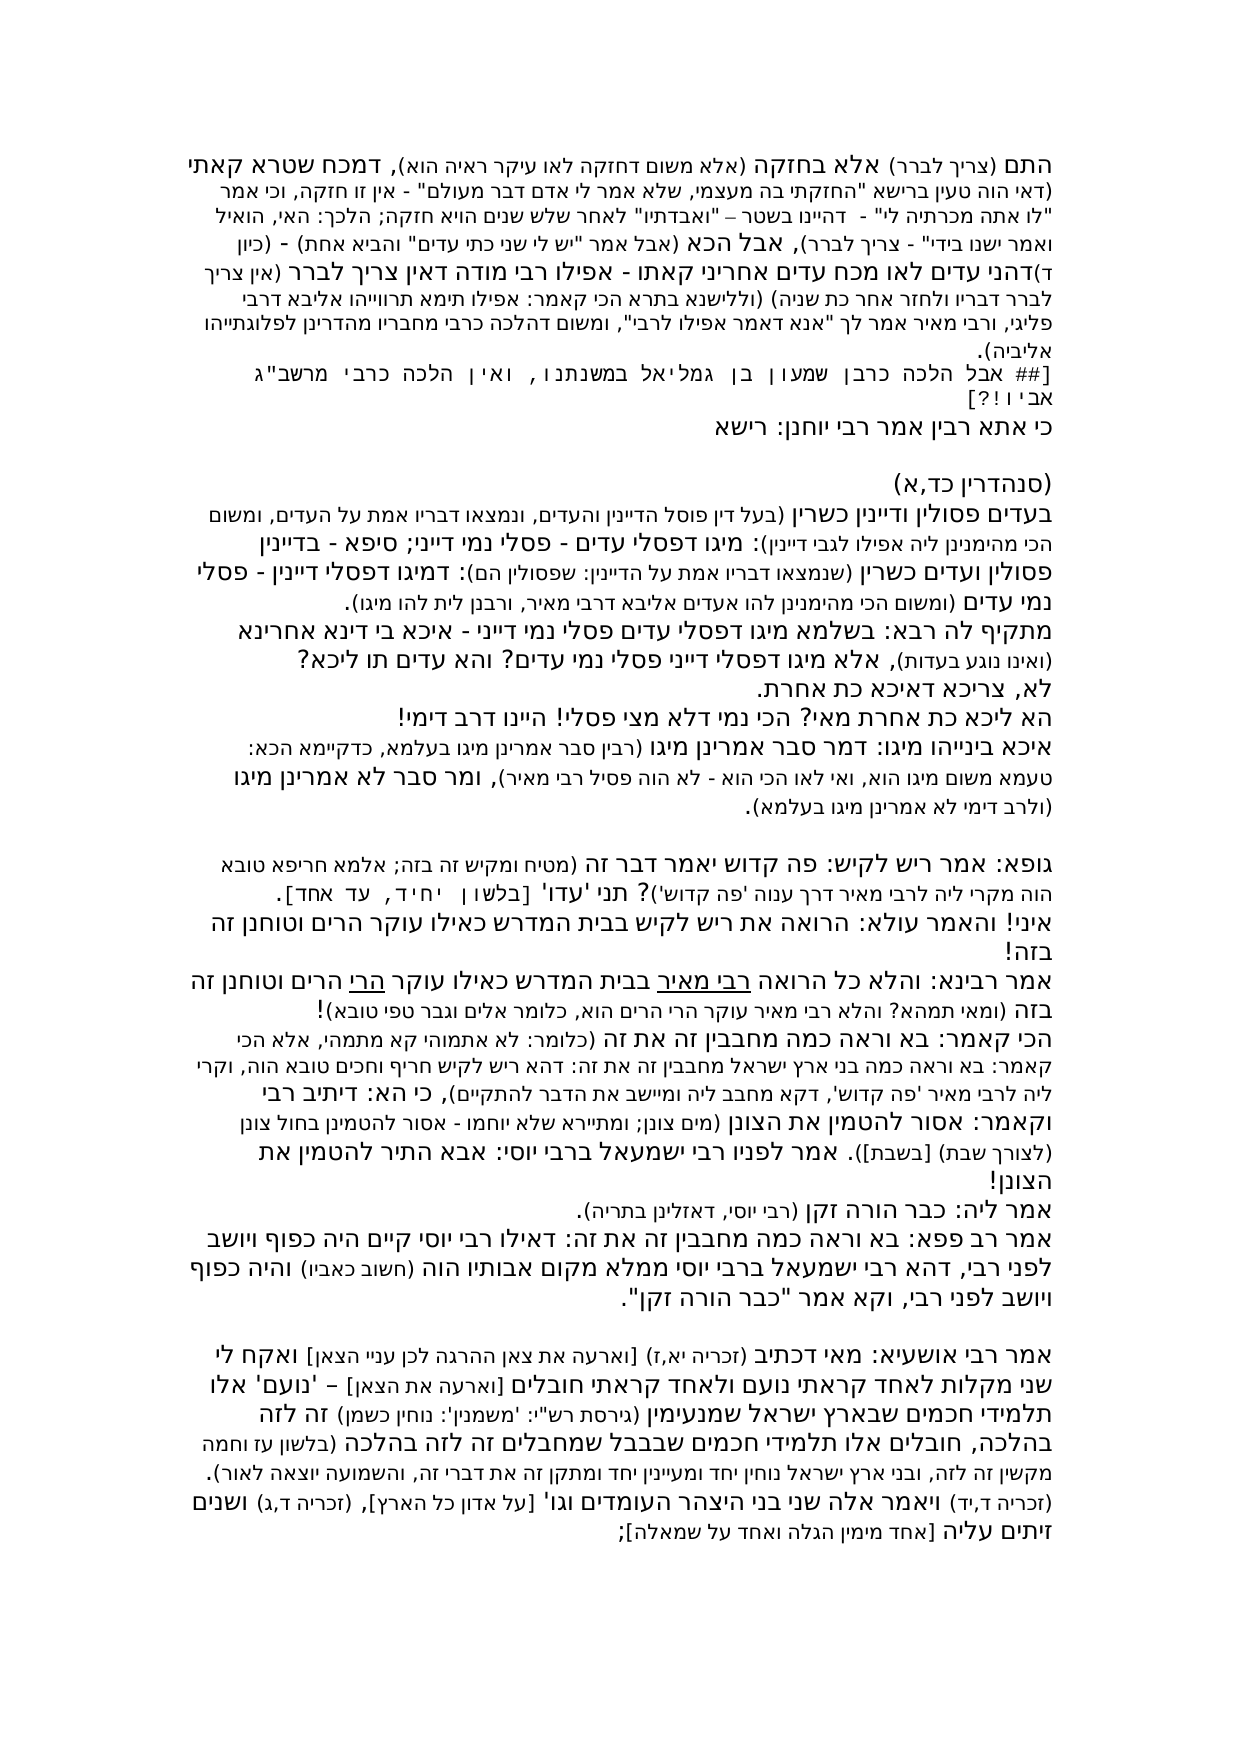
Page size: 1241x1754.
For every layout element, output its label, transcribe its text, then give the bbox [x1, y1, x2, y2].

text (זכריה ד,יד) ויאמר אלה שני בני היצהר העומדים וגו' [על אדון כל הארץ], (זכריה ד,ג) ושנים זיתים עליה [אחד מימין הגלה ואחד על שמאלה]; [187, 1487, 1053, 1545]
text [## אבל הלכה כרבן שמעון בן גמליאל במשנתנו, ואין הלכה כרבי מרשב"ג אביו!?] [187, 364, 1053, 412]
text אמר רבי אושעיא: מאי דכתיב (זכריה יא,ז) [וארעה את צאן ההרגה לכן עניי הצאן] ואקח לי שני מקלות לאחד קראתי נועם ולאחד קראתי חובלים [וארעה את הצאן] – 'נועם' אלו תלמידי חכמים שבארץ ישראל שמנעימין (גירסת רש"י: 'משמנין': נוחין כשמן) זה לזה בהלכה, חובלים אלו תלמידי חכמים שבבבל שמחבלים זה לזה בהלכה (בלשון עז וחמה מקשין זה לזה, ובני ארץ ישראל נוחין יחד ומעיינין יחד ומתקן זה את דברי זה, והשמועה יוצאה לאור). [187, 1341, 1053, 1487]
text איכא בינייהו מיגו: דמר סבר אמרינן מיגו (רבין סבר אמרינן מיגו בעלמא, כדקיימא הכא: טעמא משום מיגו הוא, ואי לאו הכי הוא - לא הוה פסיל רבי מאיר), ומר סבר לא אמרינן מיגו (ולרב דימי לא אמרינן מיגו בעלמא). [187, 733, 1053, 820]
text אמר רבינא: והלא כל הרואה רבי מאיר בבית המדרש כאילו עוקר הרי הרים וטוחנן זה בזה (ומאי תמהא? והלא רבי מאיר עוקר הרי הרים הוא, כלומר אלים וגבר טפי טובא)! [187, 966, 1053, 1024]
text גופא: אמר ריש לקיש: פה קדוש יאמר דבר זה (מטיח ומקיש זה בזה; אלמא חריפא טובא הוה מקרי ליה לרבי מאיר דרך ענוה 'פה קדוש')? תני 'עדו' [בלשון יחיד, עד אחד]. [187, 849, 1053, 908]
text (סנהדרין כד,א) [187, 470, 1053, 499]
text איני! והאמר עולא: הרואה את ריש לקיש בבית המדרש כאילו עוקר הרים וטוחנן זה בזה! [187, 908, 1053, 966]
text לא, צריכא דאיכא כת אחרת. [187, 674, 1053, 703]
text אמר ליה: כבר הורה זקן (רבי יוסי, דאזלינן בתריה). [187, 1195, 1053, 1224]
text הכי קאמר: בא וראה כמה מחבבין זה את זה (כלומר: לא אתמוהי קא מתמהי, אלא הכי קאמר: בא וראה כמה בני ארץ ישראל מחבבין זה את זה: דהא ריש לקיש חריף וחכים טובא הוה, וקרי ליה לרבי מאיר 'פה קדוש', דקא מחבב ליה ומיישב את הדבר להתקיים), כי הא: דיתיב רבי וקאמר: אסור להטמין את הצונן (מים צונן; ומתיירא שלא יוחמו - אסור להטמינן בחול צונן (לצורך שבת) [בשבת]). אמר לפניו רבי ישמעאל ברבי יוסי: אבא התיר להטמין את הצונן! [187, 1024, 1053, 1195]
text מתקיף לה רבא: בשלמא מיגו דפסלי עדים פסלי נמי דייני - איכא בי דינא אחרינא (ואינו נוגע בעדות), אלא מיגו דפסלי דייני פסלי נמי עדים? והא עדים תו ליכא? [187, 616, 1053, 674]
text התם (צריך לברר) אלא בחזקה (אלא משום דחזקה לאו עיקר ראיה הוא), דמכח שטרא קאתי (דאי הוה טעין ברישא "החזקתי בה מעצמי, שלא אמר לי אדם דבר מעולם" - אין זו חזקה, וכי אמר "לו אתה מכרתיה לי" - דהיינו בשטר – "ואבדתיו" לאחר שלש שנים הויא חזקה; הלכך: האי, הואיל ואמר ישנו בידי" - צריך לברר), אבל הכא (אבל אמר "יש לי שני כתי עדים" והביא אחת) - (כיון ד)דהני עדים לאו מכח עדים אחריני קאתו - אפילו רבי מודה דאין צריך לברר (אין צריך לברר דבריו ולחזר אחר כת שניה) (וללישנא בתרא הכי קאמר: אפילו תימא תרווייהו אליבא דרבי פליגי, ורבי מאיר אמר לך "אנא דאמר אפילו לרבי", ומשום דהלכה כרבי מחבריו מהדרינן לפלוגתייהו אליביה). [187, 150, 1053, 364]
text אמר רב פפא: בא וראה כמה מחבבין זה את זה: דאילו רבי יוסי קיים היה כפוף ויושב לפני רבי, דהא רבי ישמעאל ברבי יוסי ממלא מקום אבותיו הוה (חשוב כאביו) והיה כפוף ויושב לפני רבי, וקא אמר "כבר הורה זקן". [187, 1224, 1053, 1312]
text הא ליכא כת אחרת מאי? הכי נמי דלא מצי פסלי! היינו דרב דימי! [187, 703, 1053, 733]
text בעדים פסולין ודיינין כשרין (בעל דין פוסל הדיינין והעדים, ונמצאו דבריו אמת על העדים, ומשום הכי מהימנינן ליה אפילו לגבי דיינין): מיגו דפסלי עדים - פסלי נמי דייני; סיפא - בדיינין פסולין ועדים כשרין (שנמצאו דבריו אמת על הדיינין: שפסולין הם): דמיגו דפסלי דיינין - פסלי נמי עדים (ומשום הכי מהימנינן להו אעדים אליבא דרבי מאיר, ורבנן לית להו מיגו). [187, 499, 1053, 616]
text כי אתא רבין אמר רבי יוחנן: רישא [187, 412, 1053, 441]
